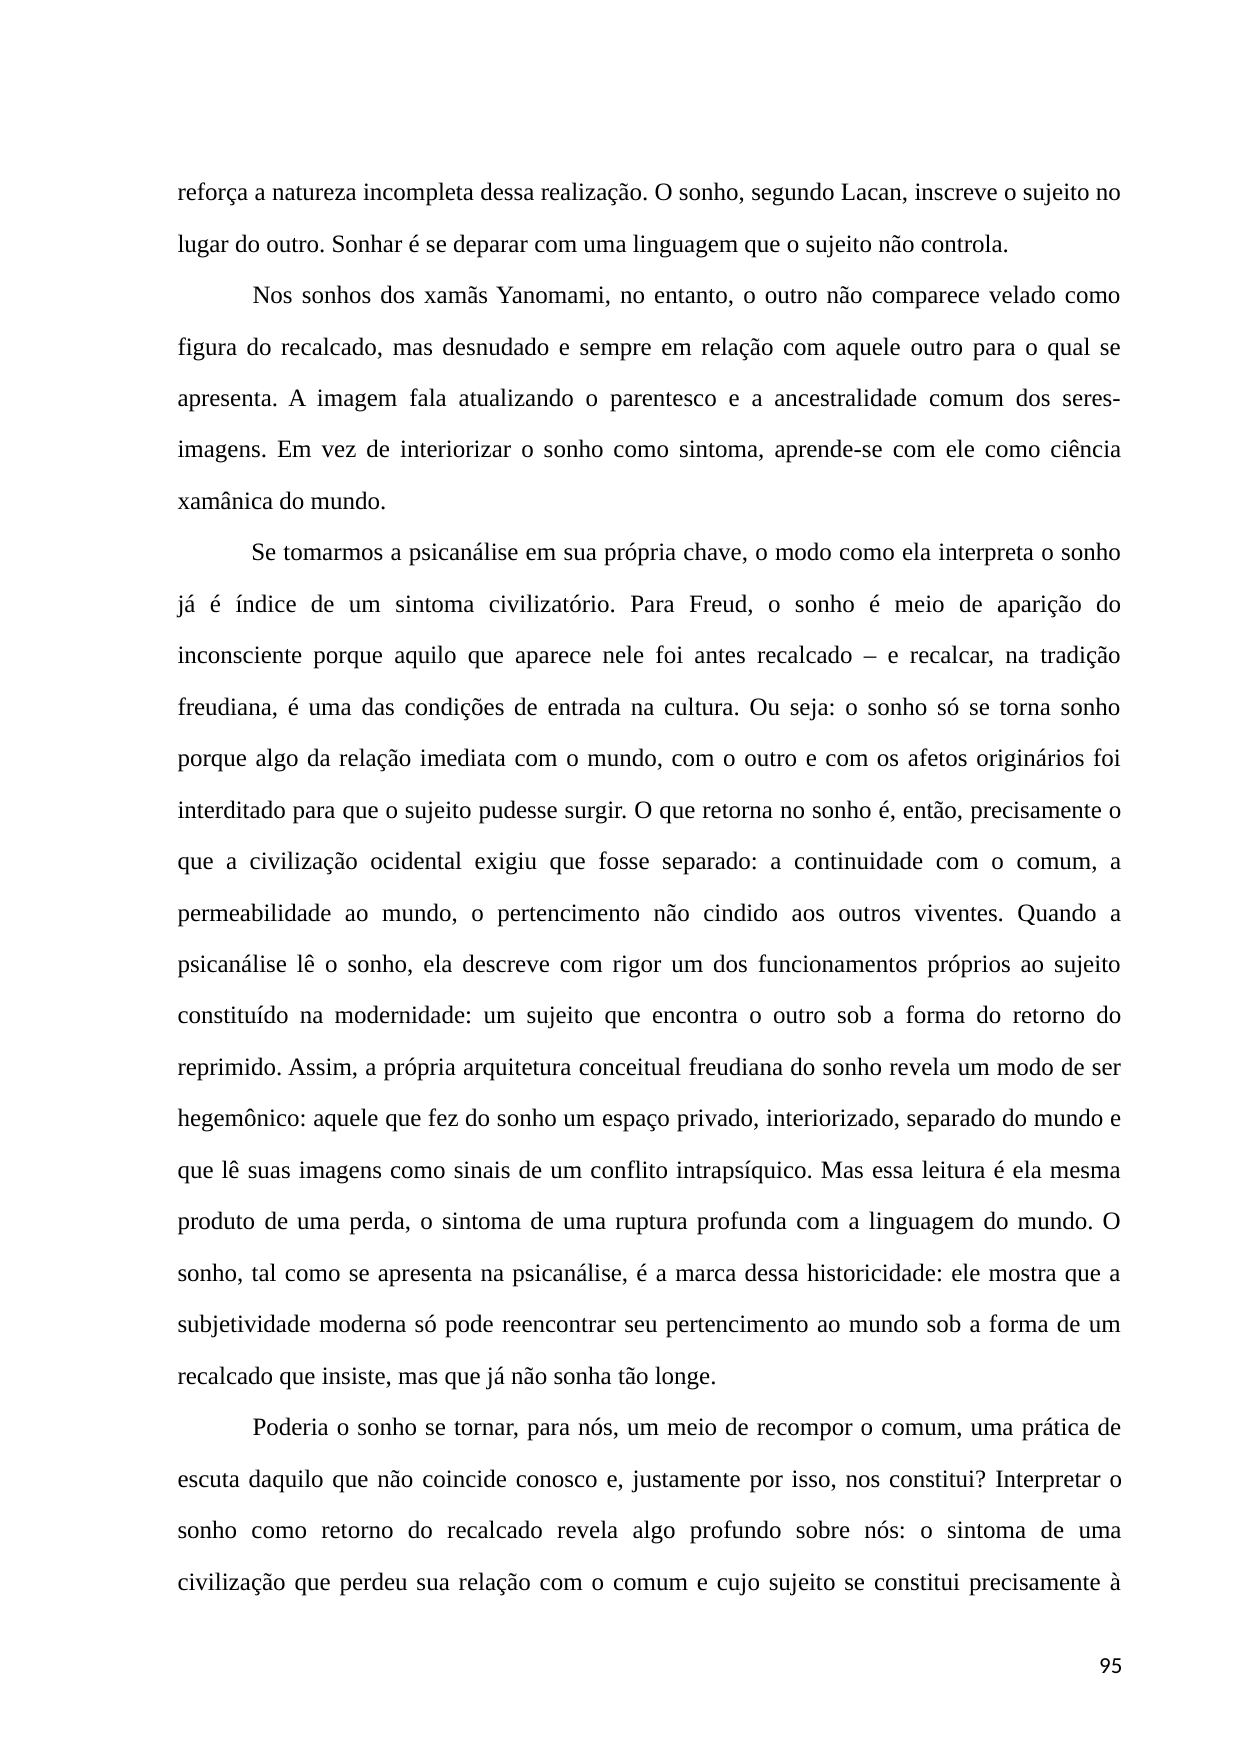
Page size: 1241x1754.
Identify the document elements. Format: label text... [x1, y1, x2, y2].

text Poderia o sonho se tornar, para nós, um meio de recompor o comum, uma prática de escuta daquilo que não coincide conosco e, justamente por isso, nos constitui? Interpretar o sonho como retorno do recalcado revela algo profundo sobre nós: o sintoma de uma civilização que perdeu sua relação com o comum e cujo sujeito se constitui precisamente à [177, 1412, 1122, 1595]
text Nos sonhos dos xamãs Yanomami, no entanto, o outro não comparece velado como figura do recalcado, mas desnudado e sempre em relação com aquele outro para o qual se apresenta. A imagem fala atualizando o parentesco e a ancestralidade comum dos seres-imagens. Em vez de interiorizar o sonho como sintoma, aprende-se com ele como ciência xamânica do mundo. [177, 280, 1122, 515]
text Se tomarmos a psicanálise em sua própria chave, o modo como ela interpreta o sonho já é índice de um sintoma civilizatório. Para Freud, o sonho é meio de aparição do inconsciente porque aquilo que aparece nele foi antes recalcado – e recalcar, na tradição freudiana, é uma das condições de entrada na cultura. Ou seja: o sonho só se torna sonho porque algo da relação imediata com o mundo, com o outro e com os afetos originários foi interditado para que o sujeito pudesse surgir. O que retorna no sonho é, então, precisamente o que a civilização ocidental exigiu que fosse separado: a continuidade com o comum, a permeabilidade ao mundo, o pertencimento não cindido aos outros viventes. Quando a psicanálise lê o sonho, ela descreve com rigor um dos funcionamentos próprios ao sujeito constituído na modernidade: um sujeito que encontra o outro sob a forma do retorno do reprimido. Assim, a própria arquitetura conceitual freudiana do sonho revela um modo de ser hegemônico: aquele que fez do sonho um espaço privado, interiorizado, separado do mundo e que lê suas imagens como sinais de um conflito intrapsíquico. Mas essa leitura é ela mesma produto de uma perda, o sintoma de uma ruptura profunda com a linguagem do mundo. O sonho, tal como se apresenta na psicanálise, é a marca dessa historicidade: ele mostra que a subjetividade moderna só pode reencontrar seu pertencimento ao mundo sob a forma de um recalcado que insiste, mas que já não sonha tão longe. [177, 537, 1122, 1389]
text reforça a natureza incompleta dessa realização. O sonho, segundo Lacan, inscreve o sujeito no lugar do outro. Sonhar é se deparar com uma linguagem que o sujeito não controla. [177, 177, 1122, 257]
